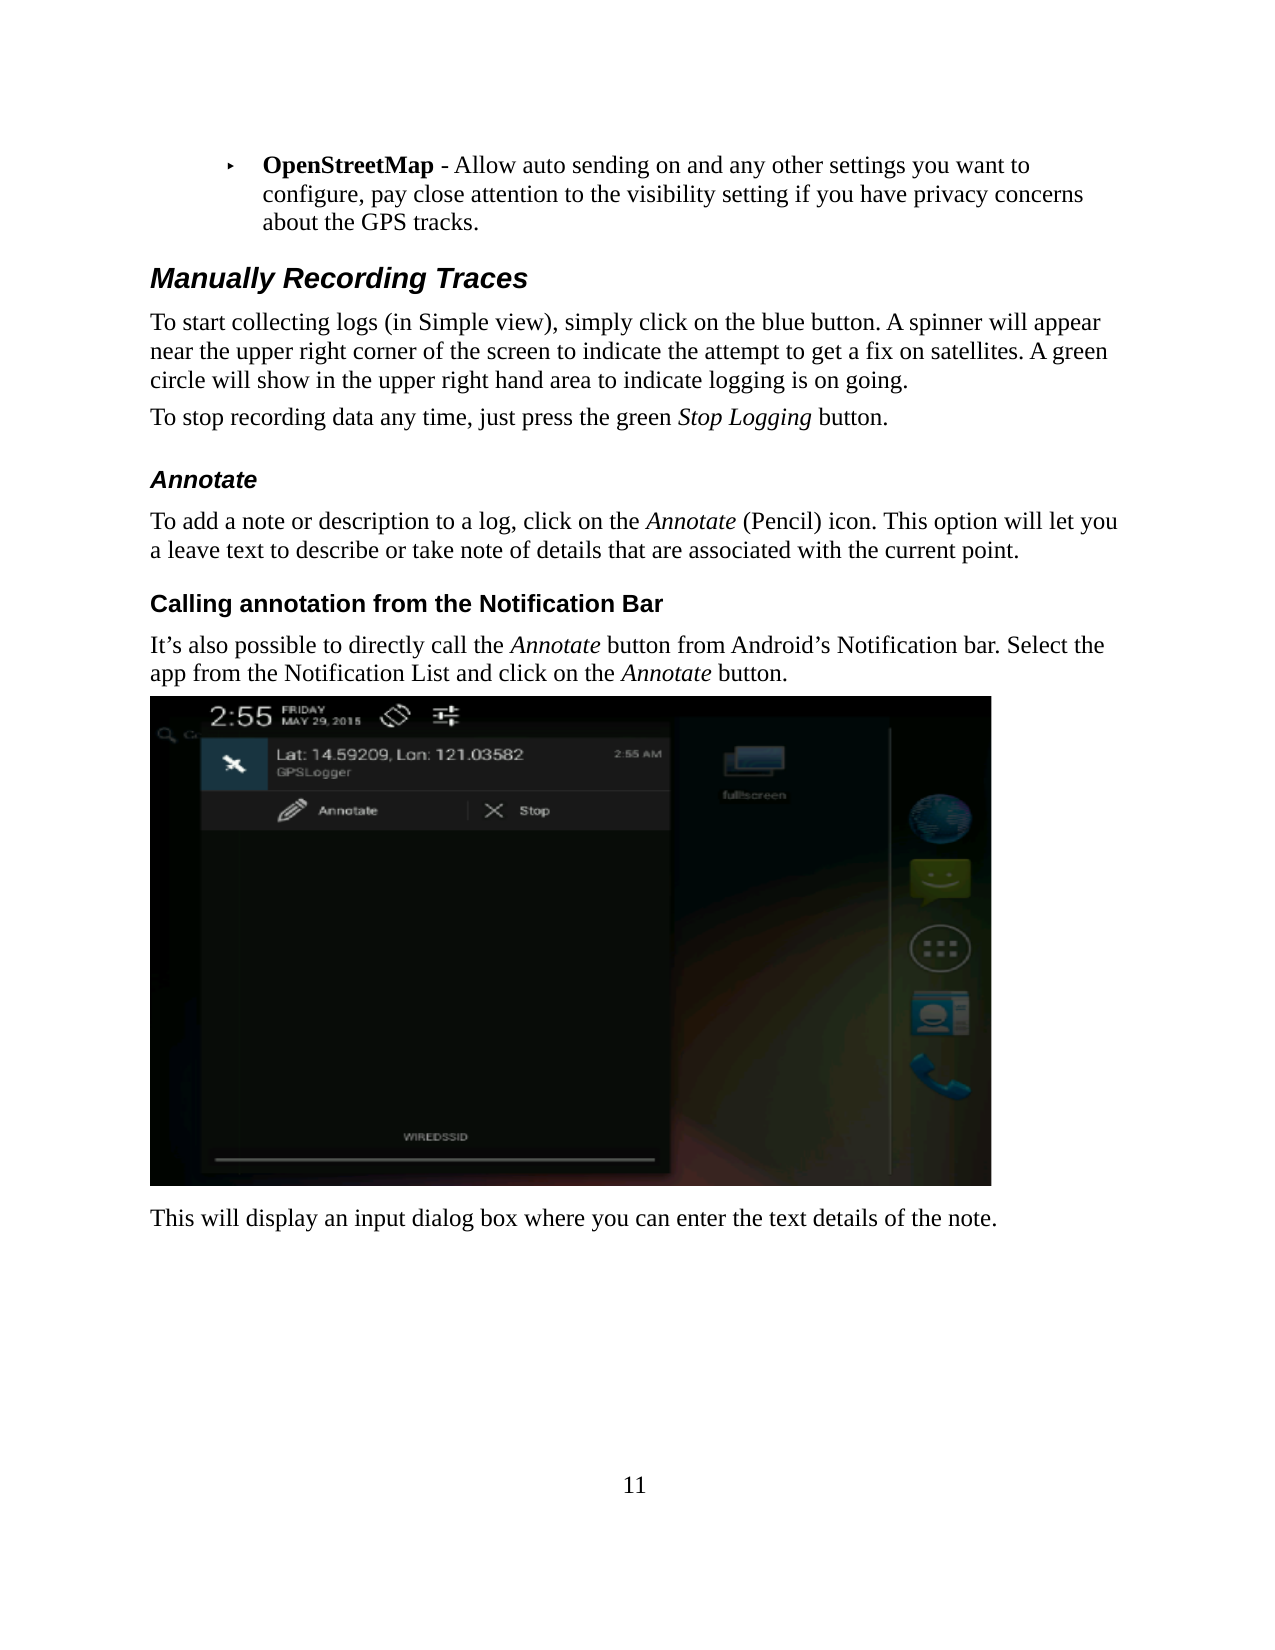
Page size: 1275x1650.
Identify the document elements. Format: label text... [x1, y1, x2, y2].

picture [150, 696, 992, 1186]
subtitle Annotate [150, 465, 1125, 494]
text To stop recording data any time, just press the green Stop Logging button. [150, 402, 1125, 431]
text This will display an input dialog box where you can enter the text details of the note. [150, 1203, 1125, 1232]
subtitle ​Manually Recording Traces [150, 261, 1125, 295]
text To start collecting logs (in Simple view), simply click on the blue button. A spinner will appear near the upper right corner of the screen to indicate the attempt to get a fix on satellites. A green circle will show in the upper right hand area to indicate logging is on going. [150, 307, 1125, 393]
text It’s also possible to directly call the Annotate button from Android’s Notification bar. Select the app from the Notification List and click on the Annotate button. [150, 630, 1125, 687]
text To add a note or description to a log, click on the Annotate (Pencil) icon. This option will let you a leave text to describe or take note of details that are associated with the current point. [150, 506, 1125, 564]
list OpenStreetMap - Allow auto sending on and any other settings you want to configure, pay close attention to the visibility setting if you have privacy concerns about the GPS tracks. [225, 150, 1125, 236]
subtitle Calling annotation from the Notification Bar [150, 589, 1125, 617]
